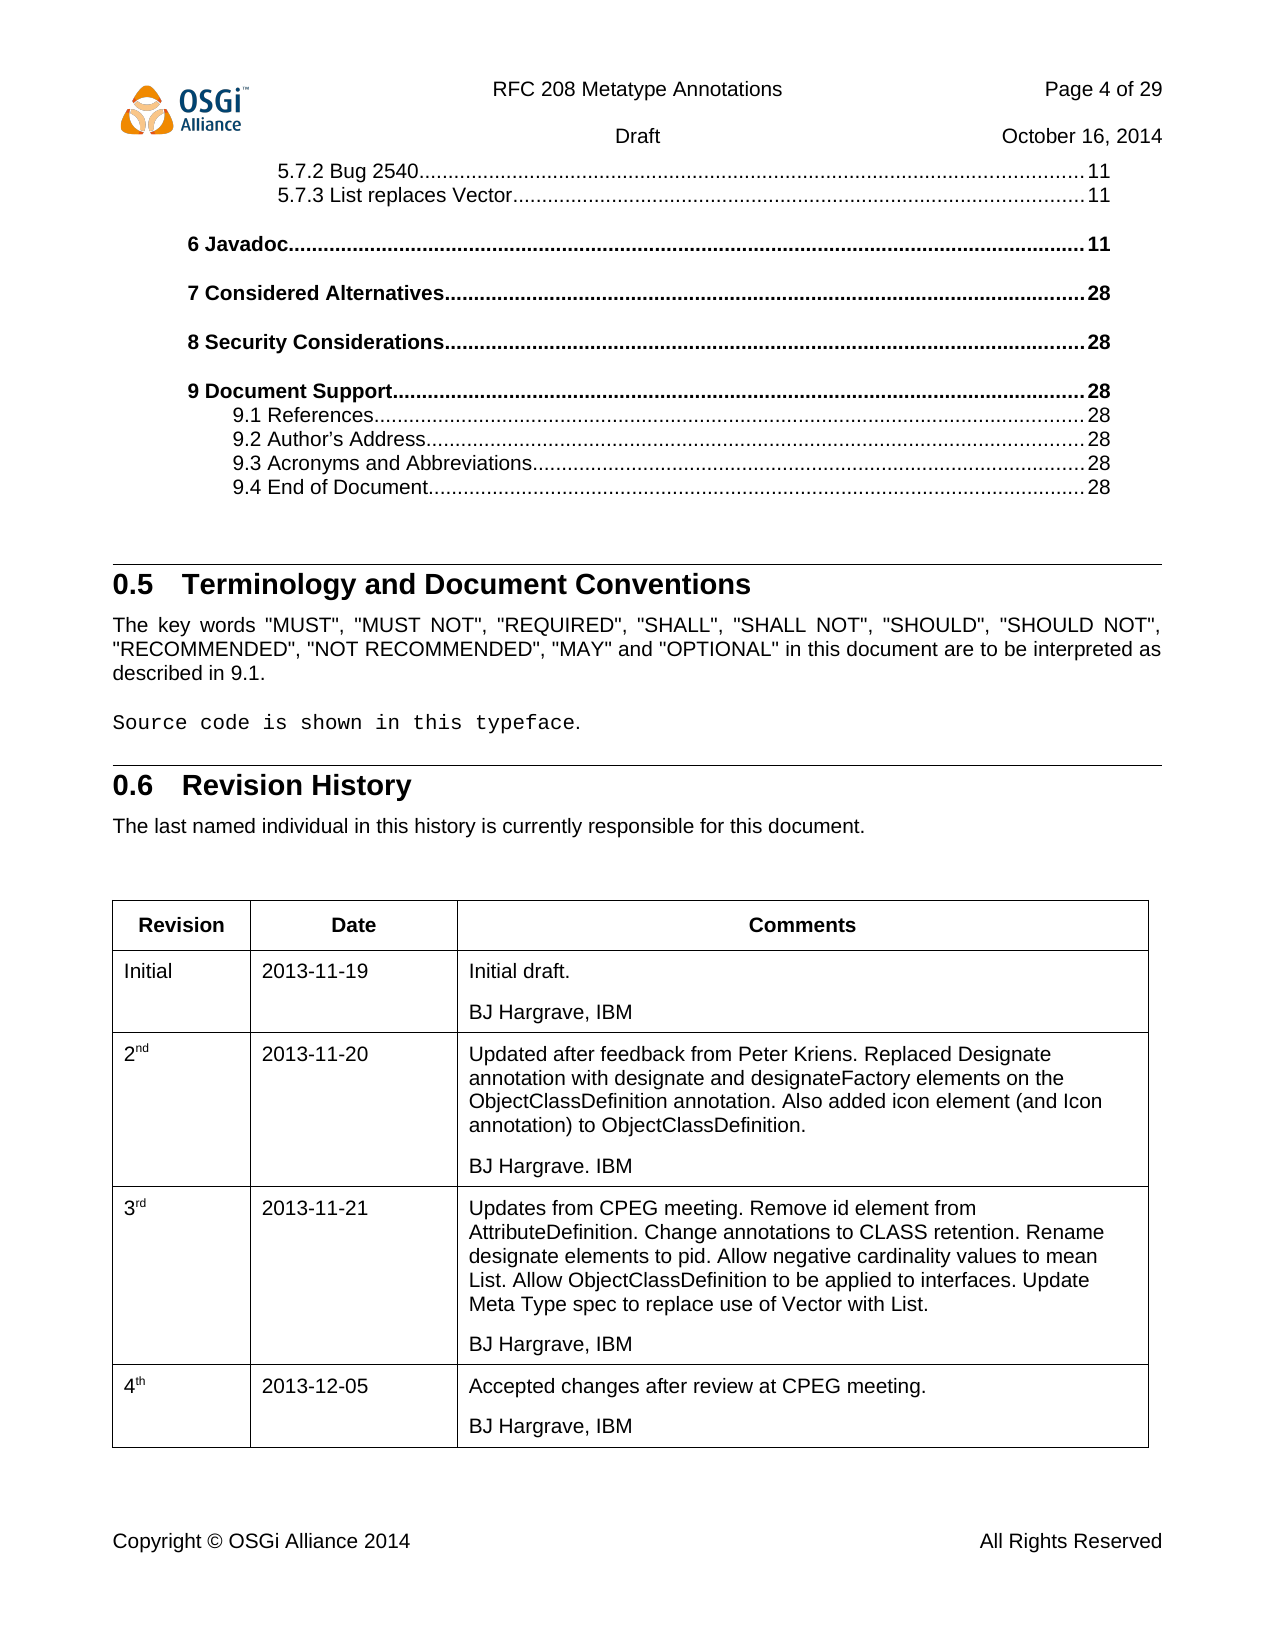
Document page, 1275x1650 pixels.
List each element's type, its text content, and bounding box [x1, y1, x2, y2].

subtitle Revision History [112, 766, 1162, 802]
table_header Revision [113, 901, 250, 950]
text 6 Javadoc 11 [187, 232, 1162, 256]
text 8 Security Considerations 28 [187, 330, 1162, 354]
table_cell 2013-12-05 [251, 1365, 457, 1447]
table_cell 3rd [113, 1187, 250, 1364]
table_cell 2013-11-19 [251, 951, 457, 1032]
table_header Date [251, 901, 457, 950]
text 5.7.2 Bug 2540 11 [277, 159, 1162, 183]
text 7 Considered Alternatives 28 [187, 281, 1162, 305]
table_cell 2nd [113, 1033, 250, 1186]
text Source code is shown in this typeface. [112, 710, 1162, 736]
text The last named individual in this history is currently responsible for this document. [112, 814, 1162, 838]
subtitle Terminology and Document Conventions [112, 565, 1162, 601]
table_header Comments [458, 901, 1148, 950]
table_cell 2013-11-20 [251, 1033, 457, 1186]
text 5.7.3 List replaces Vector 11 [277, 183, 1162, 207]
picture [113, 78, 257, 142]
text 9.2 Author’s Address 28 [232, 427, 1162, 451]
table_cell Initial draft. BJ Hargrave, IBM [458, 951, 1148, 1032]
table_cell Updated after feedback from Peter Kriens. Replaced Designate annotation with designate and designateFactory elements on the ObjectClassDefinition annotation. Also added icon element (and Icon annotation) to ObjectClassDefinition. BJ Hargrave. IBM [458, 1033, 1148, 1186]
table_cell Accepted changes after review at CPEG meeting. BJ Hargrave, IBM [458, 1365, 1148, 1447]
text 9.1 References 28 [232, 403, 1162, 427]
table_cell Initial [113, 951, 250, 1032]
table_cell Updates from CPEG meeting. Remove id element from AttributeDefinition. Change annotations to CLASS retention. Rename designate elements to pid. Allow negative cardinality values to mean List. Allow ObjectClassDefinition to be applied to interfaces. Update Meta Type spec to replace use of Vector with List. BJ Hargrave, IBM [458, 1187, 1148, 1364]
table_cell 4th [113, 1365, 250, 1447]
text 9.3 Acronyms and Abbreviations 28 [232, 451, 1162, 474]
text 9 Document Support 28 [187, 379, 1162, 403]
table_cell 2013-11-21 [251, 1187, 457, 1364]
text The key words "MUST", "MUST NOT", "REQUIRED", "SHALL", "SHALL NOT", "SHOULD", "SHOULD NOT", "RECOMMENDED", "NOT RECOMMENDED", "MAY" and "OPTIONAL" in this document are to be interpreted as described in 1. [112, 613, 1162, 685]
text 9.4 End of Document 28 [232, 474, 1162, 498]
